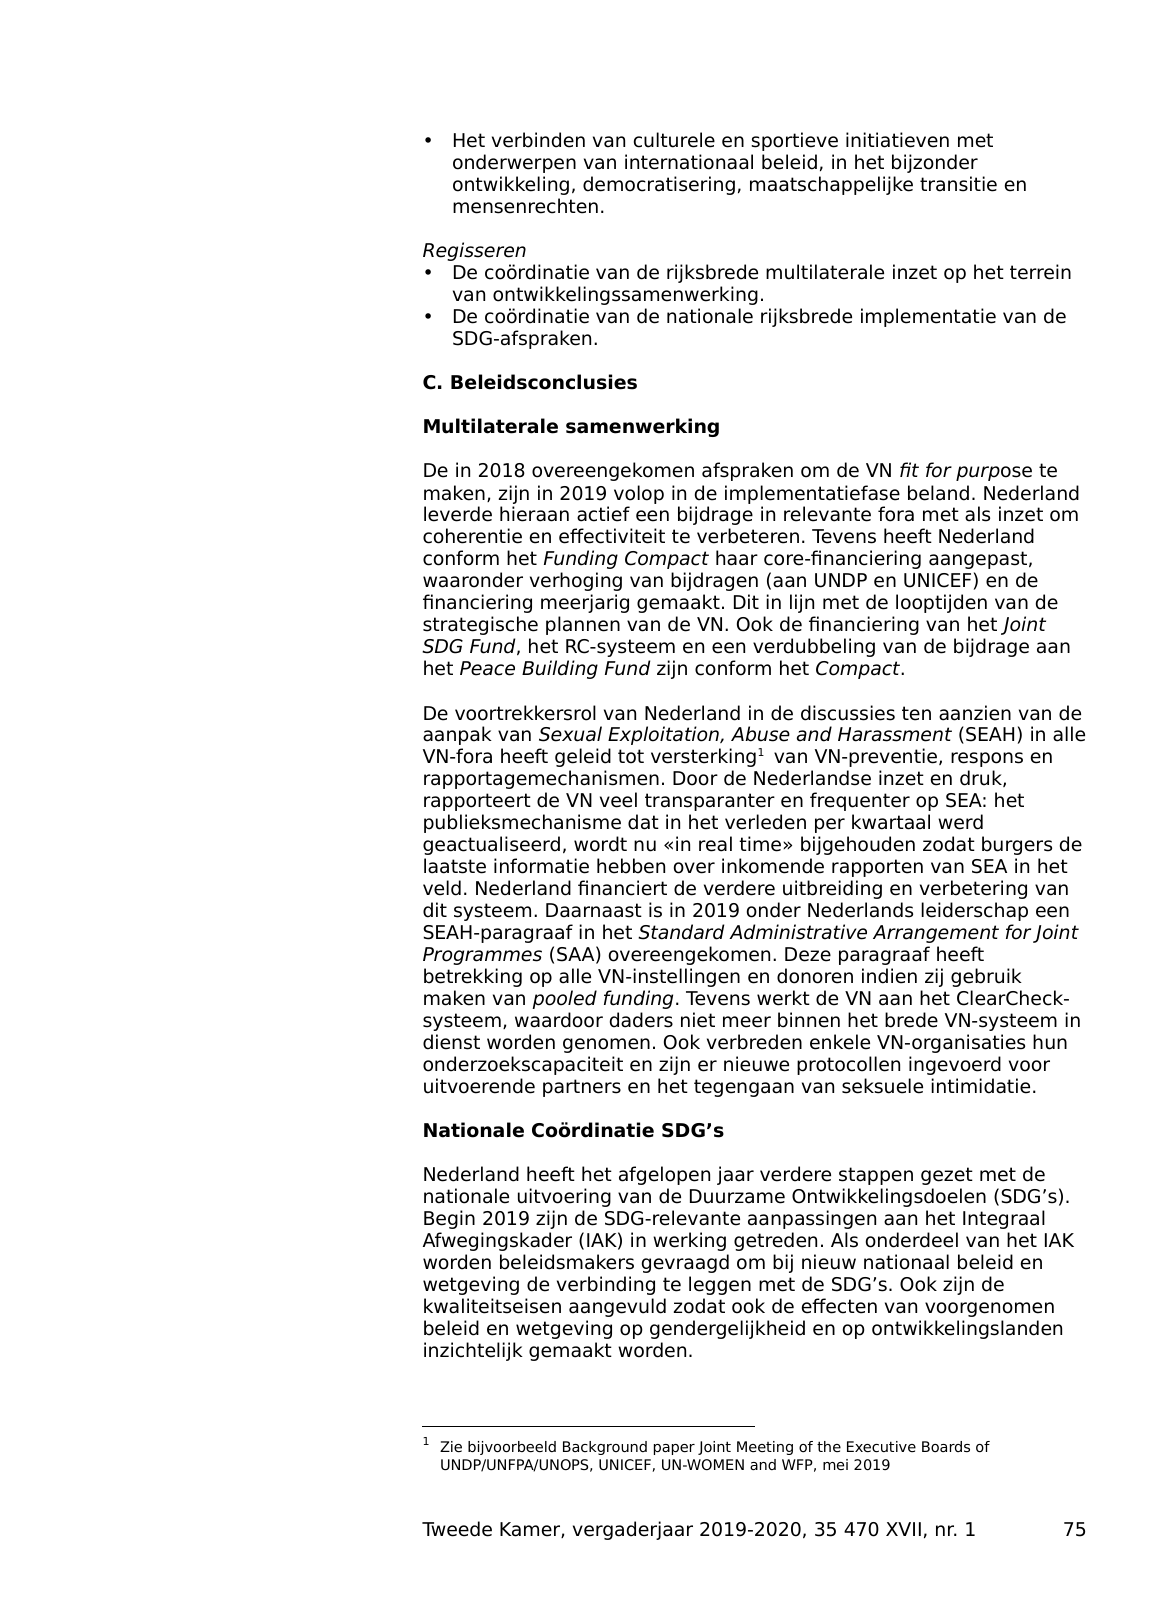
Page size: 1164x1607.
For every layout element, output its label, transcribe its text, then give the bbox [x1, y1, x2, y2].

text • De coördinatie van de rijksbrede multilaterale inzet op het terrein van ontwikkelingssamenwerking. [422, 262, 1087, 306]
text Nederland heeft het afgelopen jaar verdere stappen gezet met de nationale uitvoering van de Duurzame Ontwikkelingsdoelen (SDG’s). Begin 2019 zijn de SDG-relevante aanpassingen aan het Integraal Afwegingskader (IAK) in werking getreden. Als onderdeel van het IAK worden beleidsmakers gevraagd om bij nieuw nationaal beleid en wetgeving de verbinding te leggen met de SDG’s. Ook zijn de kwaliteitseisen aangevuld zodat ook de effecten van voorgenomen beleid en wetgeving op gendergelijkheid en op ontwikkelingslanden inzichtelijk gemaakt worden. [422, 1164, 1087, 1362]
text • Het verbinden van culturele en sportieve initiatieven met onderwerpen van internationaal beleid, in het bijzonder ontwikkeling, democratisering, maatschappelijke transitie en mensenrechten. [422, 130, 1087, 218]
subtitle C. Beleidsconclusies [422, 372, 1087, 394]
text • De coördinatie van de nationale rijksbrede implementatie van de SDG-afspraken. [422, 306, 1087, 350]
subtitle Regisseren [422, 240, 1087, 262]
text De voortrekkersrol van Nederland in de discussies ten aanzien van de aanpak van Sexual Exploitation, Abuse and Harassment (SEAH) in alle VN-fora heeft geleid tot versterking van VN-preventie, respons en rapportagemechanismen. Door de Nederlandse inzet en druk, rapporteert de VN veel transparanter en frequenter op SEA: het publieksmechanisme dat in het verleden per kwartaal werd geactualiseerd, wordt nu «in real time» bijgehouden zodat burgers de laatste informatie hebben over inkomende rapporten van SEA in het veld. Nederland financiert de verdere uitbreiding en verbetering van dit systeem. Daarnaast is in 2019 onder Nederlands leiderschap een SEAH-paragraaf in het Standard Administrative Arrangement for Joint Programmes (SAA) overeengekomen. Deze paragraaf heeft betrekking op alle VN-instellingen en donoren indien zij gebruik maken van pooled funding. Tevens werkt de VN aan het ClearCheck-systeem, waardoor daders niet meer binnen het brede VN-systeem in dienst worden genomen. Ook verbreden enkele VN-organisaties hun onderzoekscapaciteit en zijn er nieuwe protocollen ingevoerd voor uitvoerende partners en het tegengaan van seksuele intimidatie. [422, 702, 1087, 1098]
text De in 2018 overeengekomen afspraken om de VN fit for purpose te maken, zijn in 2019 volop in de implementatiefase beland. Nederland leverde hieraan actief een bijdrage in relevante fora met als inzet om coherentie en effectiviteit te verbeteren. Tevens heeft Nederland conform het Funding Compact haar core-financiering aangepast, waaronder verhoging van bijdragen (aan UNDP en UNICEF) en de financiering meerjarig gemaakt. Dit in lijn met de looptijden van de strategische plannen van de VN. Ook de financiering van het Joint SDG Fund, het RC-systeem en een verdubbeling van de bijdrage aan het Peace Building Fund zijn conform het Compact. [422, 460, 1087, 680]
text Zie bijvoorbeeld Background paper Joint Meeting of the Executive Boards of UNDP/UNFPA/UNOPS, UNICEF, UN-WOMEN and WFP, mei 2019 [422, 1435, 1087, 1474]
subtitle Multilaterale samenwerking [422, 416, 1087, 438]
subtitle Nationale Coördinatie SDG’s [422, 1120, 1087, 1142]
